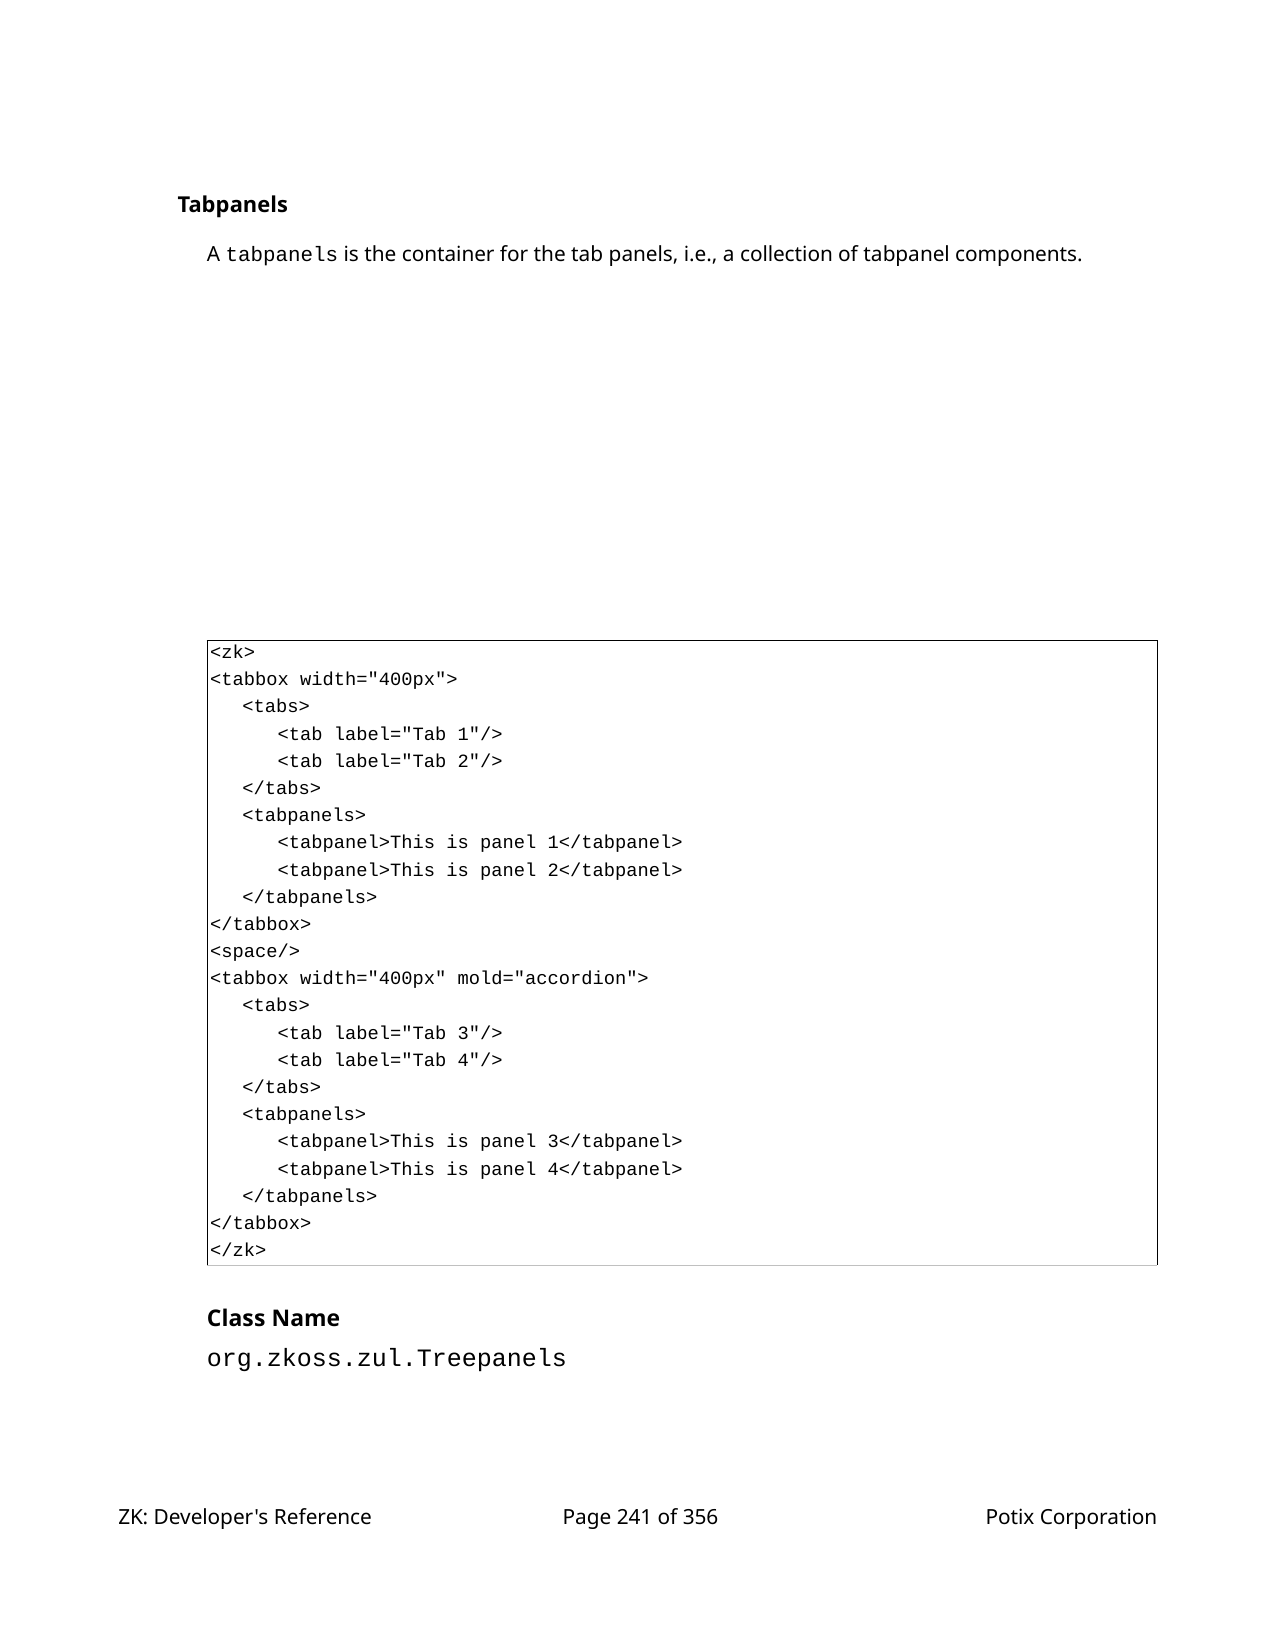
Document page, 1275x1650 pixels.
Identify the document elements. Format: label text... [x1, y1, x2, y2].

text </tabpanels> [208, 884, 1157, 909]
subtitle Class Name [207, 1302, 1157, 1333]
text <tabbox width="400px" mold="accordion"> [208, 966, 1157, 990]
text <tabpanel>This is panel 3</tabpanel> [208, 1129, 1157, 1153]
text <tabs> [208, 694, 1157, 718]
text </tabs> [208, 776, 1157, 800]
text <zk> [208, 641, 1157, 664]
text <space/> [208, 939, 1157, 963]
text </tabbox> [208, 1211, 1157, 1235]
text <tabpanel>This is panel 1</tabpanel> [208, 830, 1157, 854]
text <tab label="Tab 3"/> [208, 1021, 1157, 1045]
subtitle Tabpanels [177, 189, 1157, 219]
text <tabpanels> [208, 1102, 1157, 1126]
text <tab label="Tab 4"/> [208, 1048, 1157, 1072]
text <tabpanel>This is panel 4</tabpanel> [208, 1156, 1157, 1181]
text <tab label="Tab 2"/> [208, 749, 1157, 773]
text org.zkoss.zul.Treepanels [207, 1346, 1157, 1374]
text <tabpanel>This is panel 2</tabpanel> [208, 857, 1157, 882]
text <tab label="Tab 1"/> [208, 721, 1157, 746]
text </tabbox> [208, 912, 1157, 936]
text </zk> [208, 1238, 1157, 1265]
text <tabbox width="400px"> [208, 667, 1157, 691]
text <tabpanels> [208, 803, 1157, 827]
text <tabs> [208, 993, 1157, 1018]
text </tabs> [208, 1075, 1157, 1099]
text A tabpanels is the container for the tab panels, i.e., a collection of tabpanel components. [207, 239, 1157, 268]
text </tabpanels> [208, 1184, 1157, 1208]
